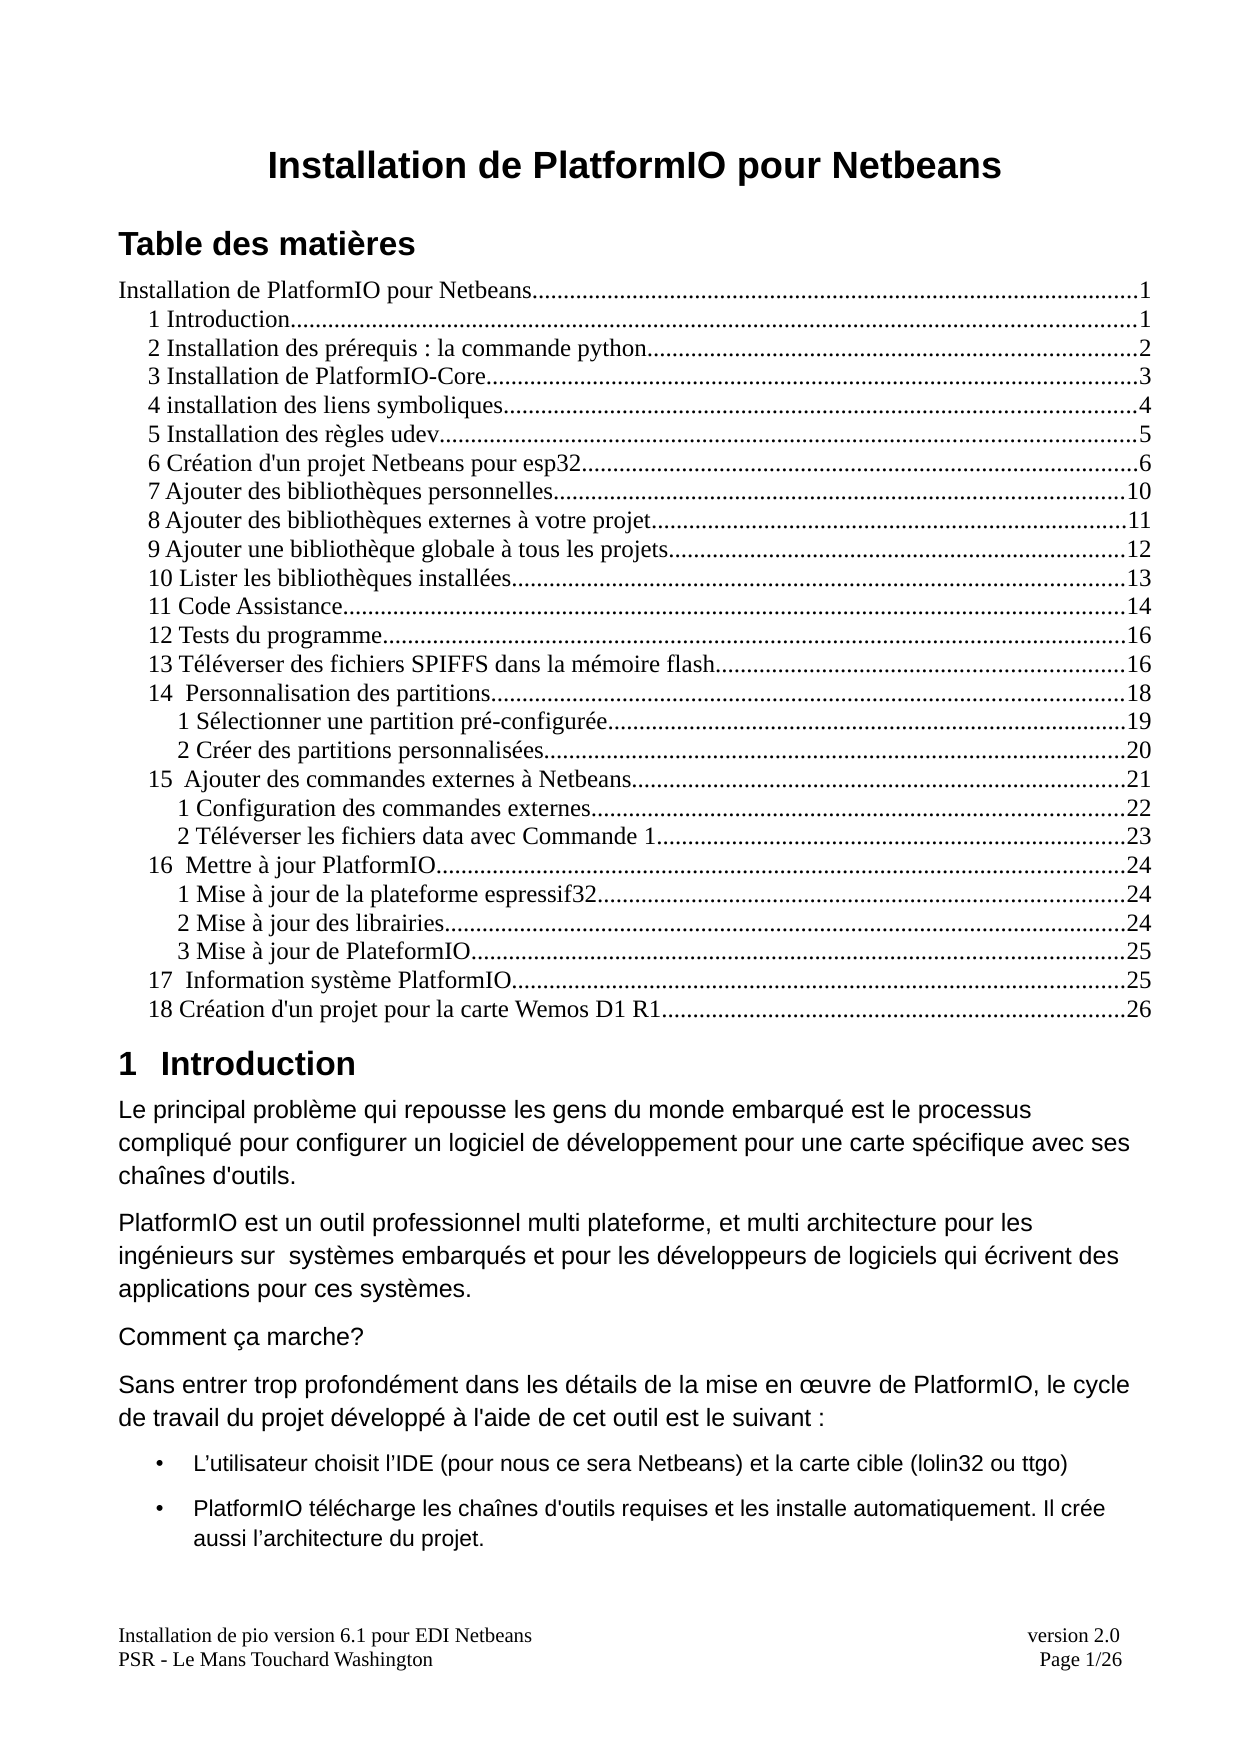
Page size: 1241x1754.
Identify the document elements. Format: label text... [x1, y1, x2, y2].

subtitle Installation de PlatformIO pour Netbeans [118, 143, 1151, 187]
text 1 Mise à jour de la plateforme espressif32 24 [177, 879, 1151, 908]
text 2 Créer des partitions personnalisées 20 [177, 735, 1151, 764]
text 18 Création d'un projet pour la carte Wemos D1 R1 26 [148, 994, 1151, 1023]
text 14 Personnalisation des partitions 18 [148, 678, 1151, 706]
text 12 Tests du programme 16 [148, 620, 1151, 649]
text 13 Téléverser des fichiers SPIFFS dans la mémoire flash 16 [148, 649, 1151, 678]
text 1 Configuration des commandes externes 22 [177, 793, 1151, 821]
text 9 Ajouter une bibliothèque globale à tous les projets 12 [148, 534, 1151, 563]
text Installation de PlatformIO pour Netbeans 1 [118, 275, 1151, 304]
text 5 Installation des règles udev 5 [148, 419, 1151, 448]
subtitle Introduction [118, 1043, 1151, 1082]
text 1 Introduction 1 [148, 304, 1151, 333]
text PlatformIO est un outil professionnel multi plateforme, et multi architecture pour les ingénieurs sur systèmes embarqués et pour les développeurs de logiciels qui écrivent des applications pour ces systèmes. [118, 1208, 1151, 1303]
text 17 Information système PlatformIO 25 [148, 965, 1151, 994]
text 7 Ajouter des bibliothèques personnelles 10 [148, 476, 1151, 505]
text 15 Ajouter des commandes externes à Netbeans 21 [148, 764, 1151, 793]
list PlatformIO télécharge les chaînes d'outils requises et les installe automatiquement. Il crée aussi l’architecture du projet. [156, 1495, 1151, 1552]
text Le principal problème qui repousse les gens du monde embarqué est le processus compliqué pour configurer un logiciel de développement pour une carte spécifique avec ses chaînes d'outils. [118, 1095, 1151, 1189]
text 4 installation des liens symboliques 4 [148, 390, 1151, 419]
subtitle Table des matières [118, 224, 1151, 263]
text 2 Téléverser les fichiers data avec Commande 1 23 [177, 821, 1151, 850]
text 3 Mise à jour de PlateformIO 25 [177, 936, 1151, 965]
text 3 Installation de PlatformIO-Core 3 [148, 361, 1151, 390]
text 8 Ajouter des bibliothèques externes à votre projet 11 [148, 505, 1151, 534]
text 10 Lister les bibliothèques installées 13 [148, 563, 1151, 591]
text Sans entrer trop profondément dans les détails de la mise en œuvre de PlatformIO, le cycle de travail du projet développé à l'aide de cet outil est le suivant : [118, 1369, 1151, 1431]
text 16 Mettre à jour PlatformIO 24 [148, 850, 1151, 879]
list L’utilisateur choisit l’IDE (pour nous ce sera Netbeans) et la carte cible (lolin32 ou ttgo) [156, 1450, 1151, 1477]
text 6 Création d'un projet Netbeans pour esp32 6 [148, 448, 1151, 476]
text 2 Installation des prérequis : la commande python 2 [148, 333, 1151, 361]
text 1 Sélectionner une partition pré-configurée 19 [177, 706, 1151, 735]
text Comment ça marche? [118, 1322, 1151, 1351]
text 11 Code Assistance 14 [148, 591, 1151, 620]
text 2 Mise à jour des librairies 24 [177, 908, 1151, 936]
